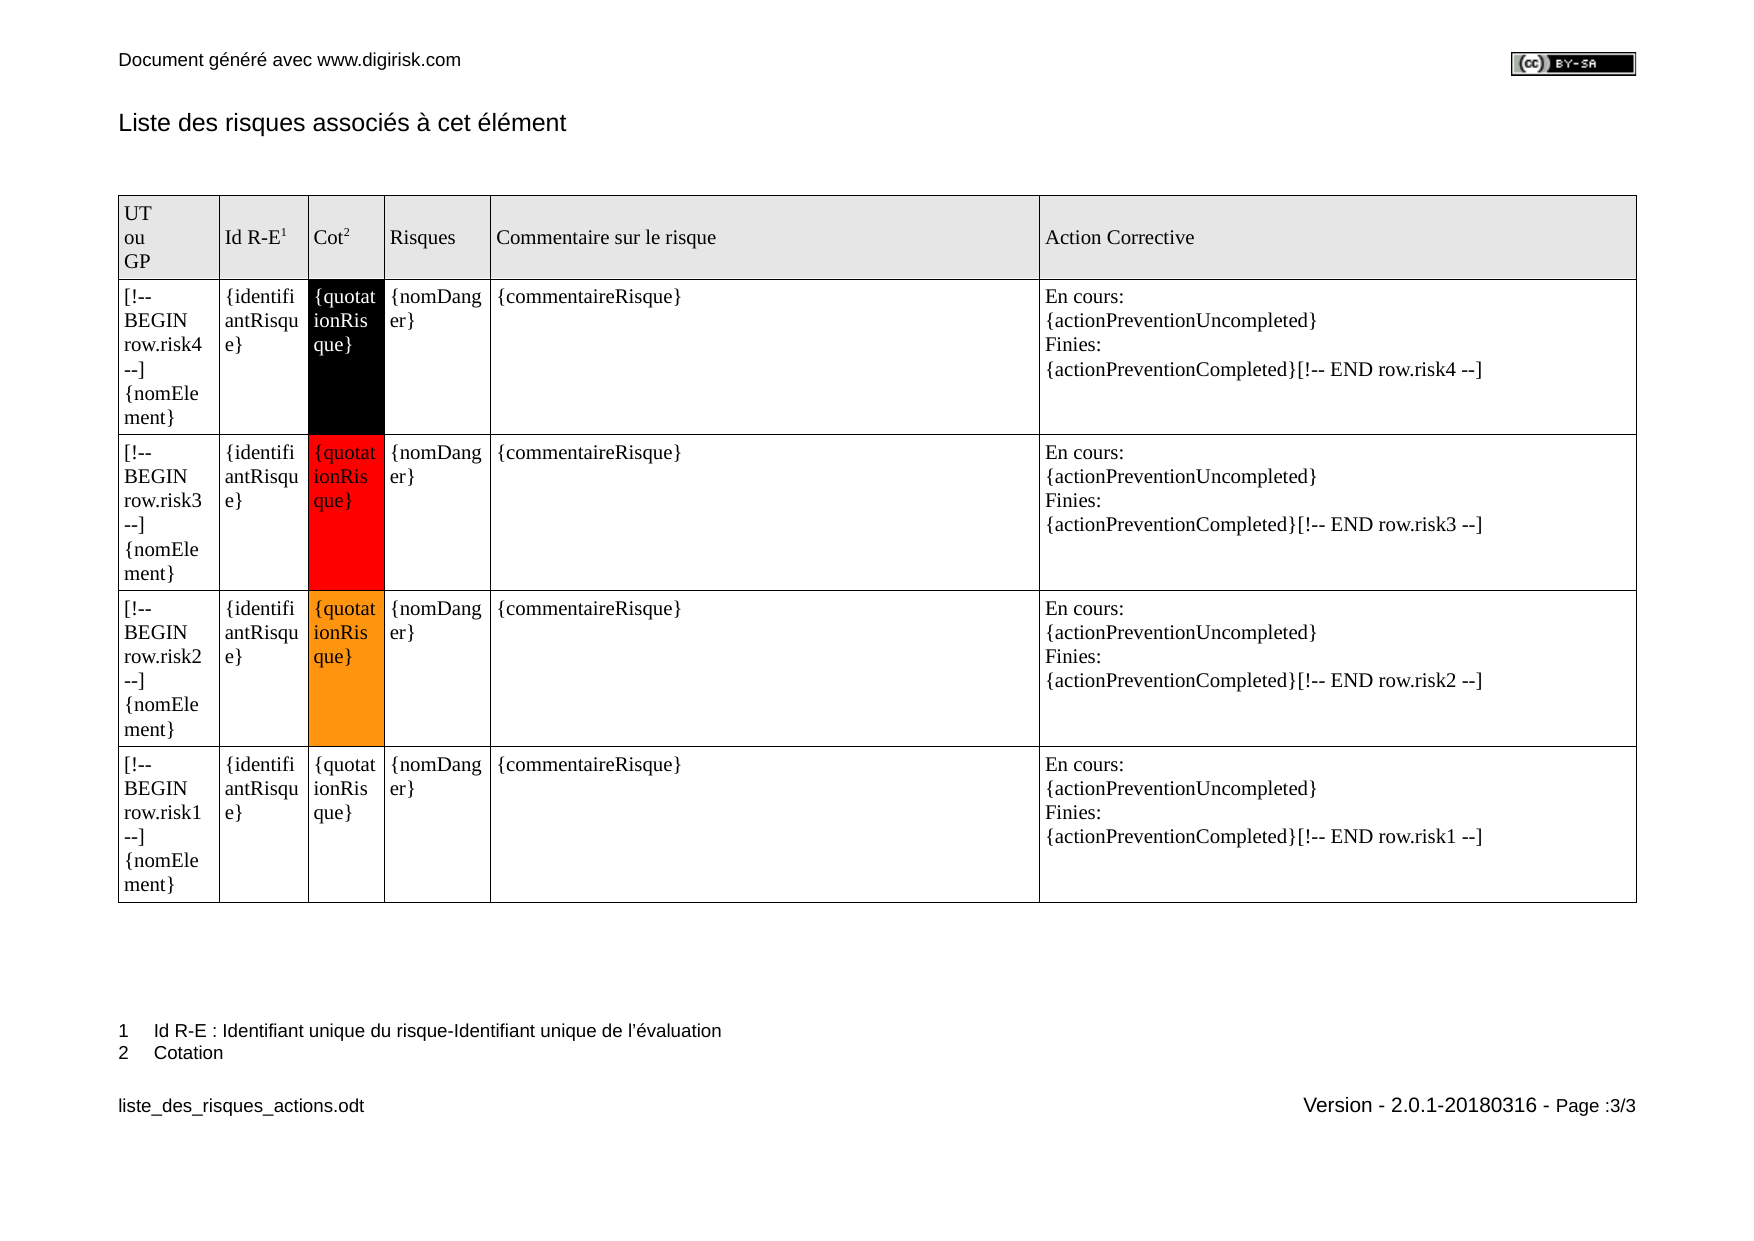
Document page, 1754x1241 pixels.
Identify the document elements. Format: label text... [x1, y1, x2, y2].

table_cell {nomDanger} [385, 591, 490, 746]
picture [1511, 52, 1637, 76]
table_cell En cours: {actionPreventionUncompleted} Finies: {actionPreventionCompleted}[!-- END row.risk4 --] [1040, 280, 1636, 434]
table_cell {commentaireRisque} [491, 591, 1039, 746]
table_cell [!-- BEGIN row.risk2 --]{nomElement} [119, 591, 219, 746]
table_cell {quotationRisque} [309, 747, 384, 902]
table_cell {nomDanger} [385, 435, 490, 590]
table_header UT ou GP [119, 196, 219, 278]
table_cell {quotationRisque} [309, 591, 384, 746]
text Liste des risques associés à cet élément [118, 108, 1636, 137]
table_cell {commentaireRisque} [491, 747, 1039, 902]
table_cell {identifiantRisque} [220, 280, 308, 434]
table_cell {identifiantRisque} [220, 747, 308, 902]
table_cell [!-- BEGIN row.risk3 --]{nomElement} [119, 435, 219, 590]
table_cell {identifiantRisque} [220, 435, 308, 590]
table_header Action Corrective [1040, 196, 1636, 278]
table_cell En cours: {actionPreventionUncompleted} Finies: {actionPreventionCompleted}[!-- END row.risk1 --] [1040, 747, 1636, 902]
table_cell [!-- BEGIN row.risk4 --]{nomElement} [119, 280, 219, 434]
table_cell {identifiantRisque} [220, 591, 308, 746]
table_header Commentaire sur le risque [491, 196, 1039, 278]
table_header Risques [385, 196, 490, 278]
table_cell {commentaireRisque} [491, 280, 1039, 434]
table_cell {quotationRisque} [309, 435, 384, 590]
table_cell [!-- BEGIN row.risk1 --]{nomElement} [119, 747, 219, 902]
table_cell {commentaireRisque} [491, 435, 1039, 590]
table_cell {quotationRisque} [309, 280, 384, 434]
table_cell En cours: {actionPreventionUncompleted} Finies: {actionPreventionCompleted}[!-- END row.risk2 --] [1040, 591, 1636, 746]
table_header Id R-E [220, 196, 308, 278]
table_cell {nomDanger} [385, 747, 490, 902]
table_header Cot [309, 196, 384, 278]
table_cell {nomDanger} [385, 280, 490, 434]
table_cell En cours: {actionPreventionUncompleted} Finies: {actionPreventionCompleted}[!-- END row.risk3 --] [1040, 435, 1636, 590]
